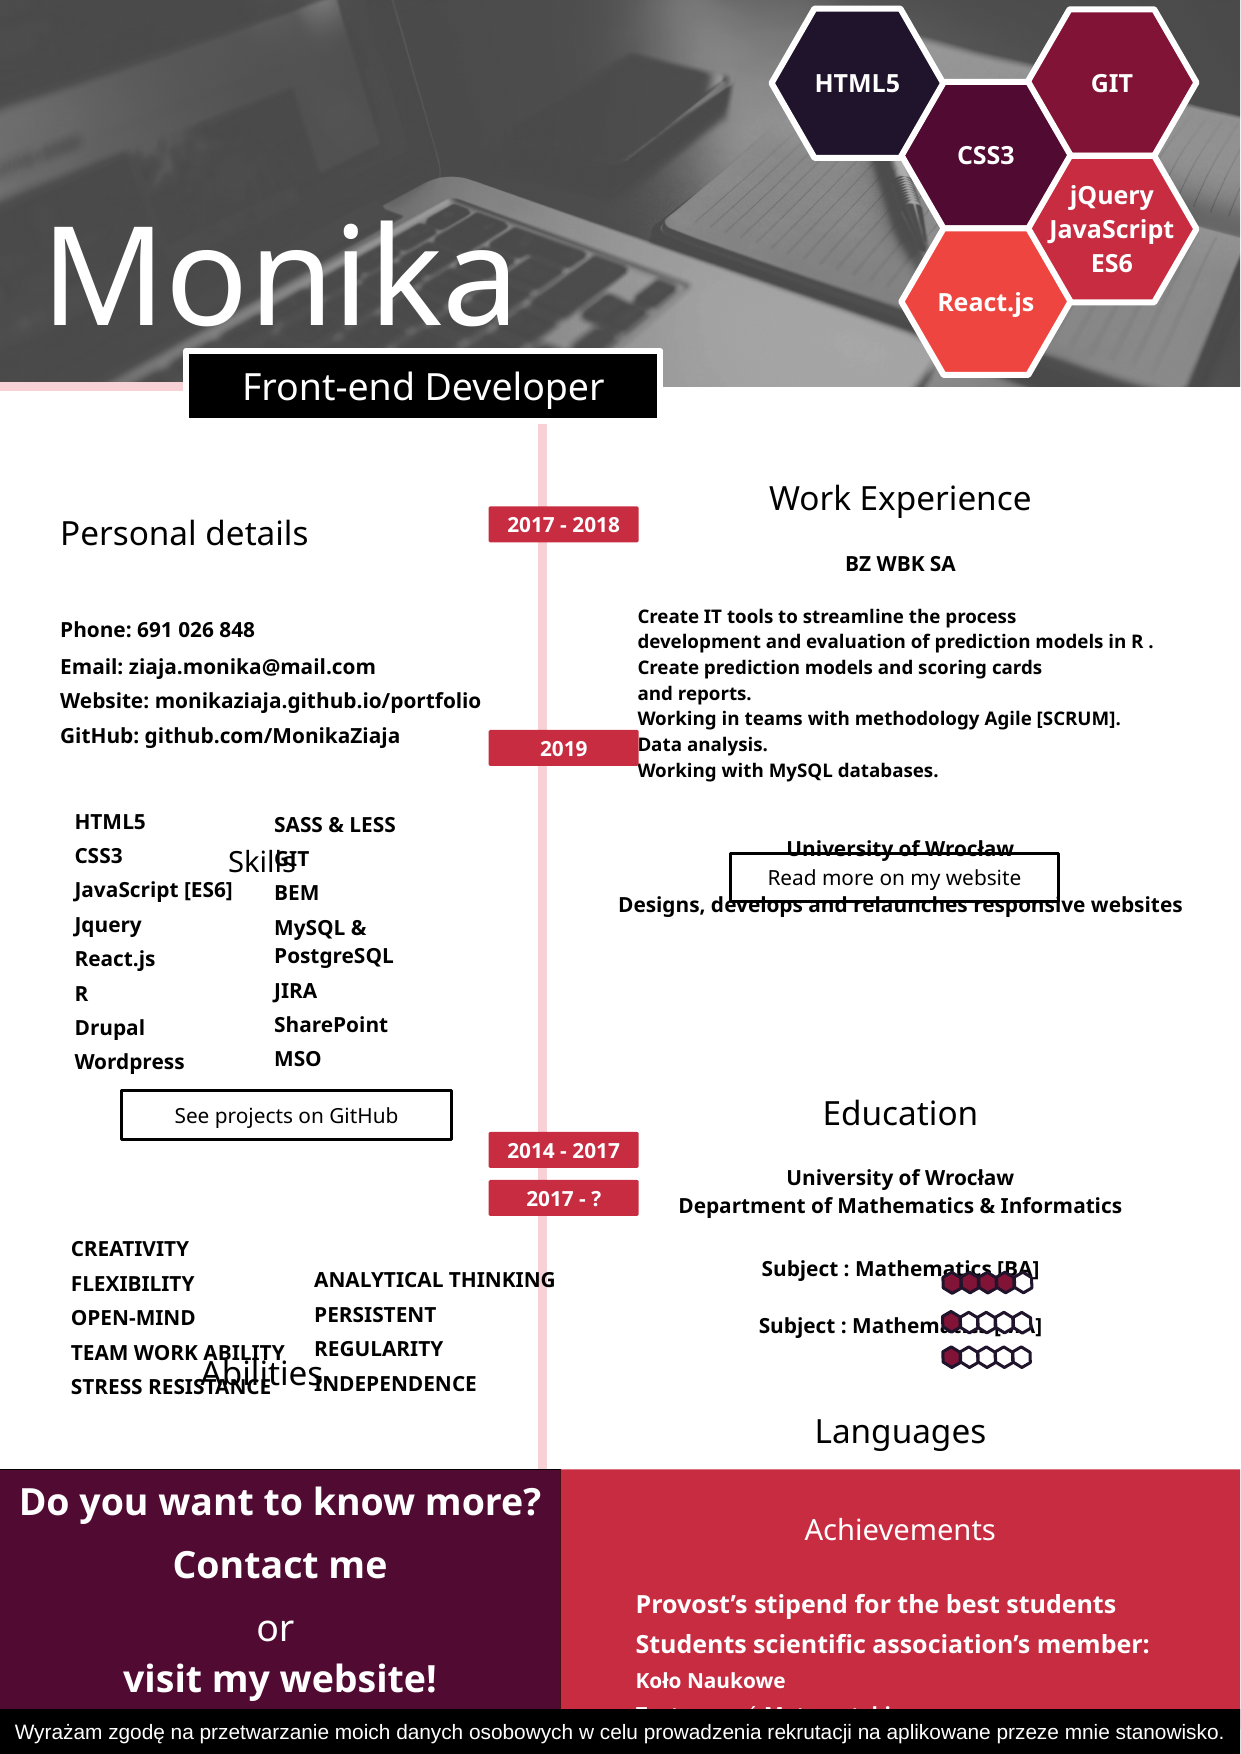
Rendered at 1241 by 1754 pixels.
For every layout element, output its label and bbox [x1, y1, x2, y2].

picture [0, 83, 935, 222]
picture [1159, 83, 1241, 222]
